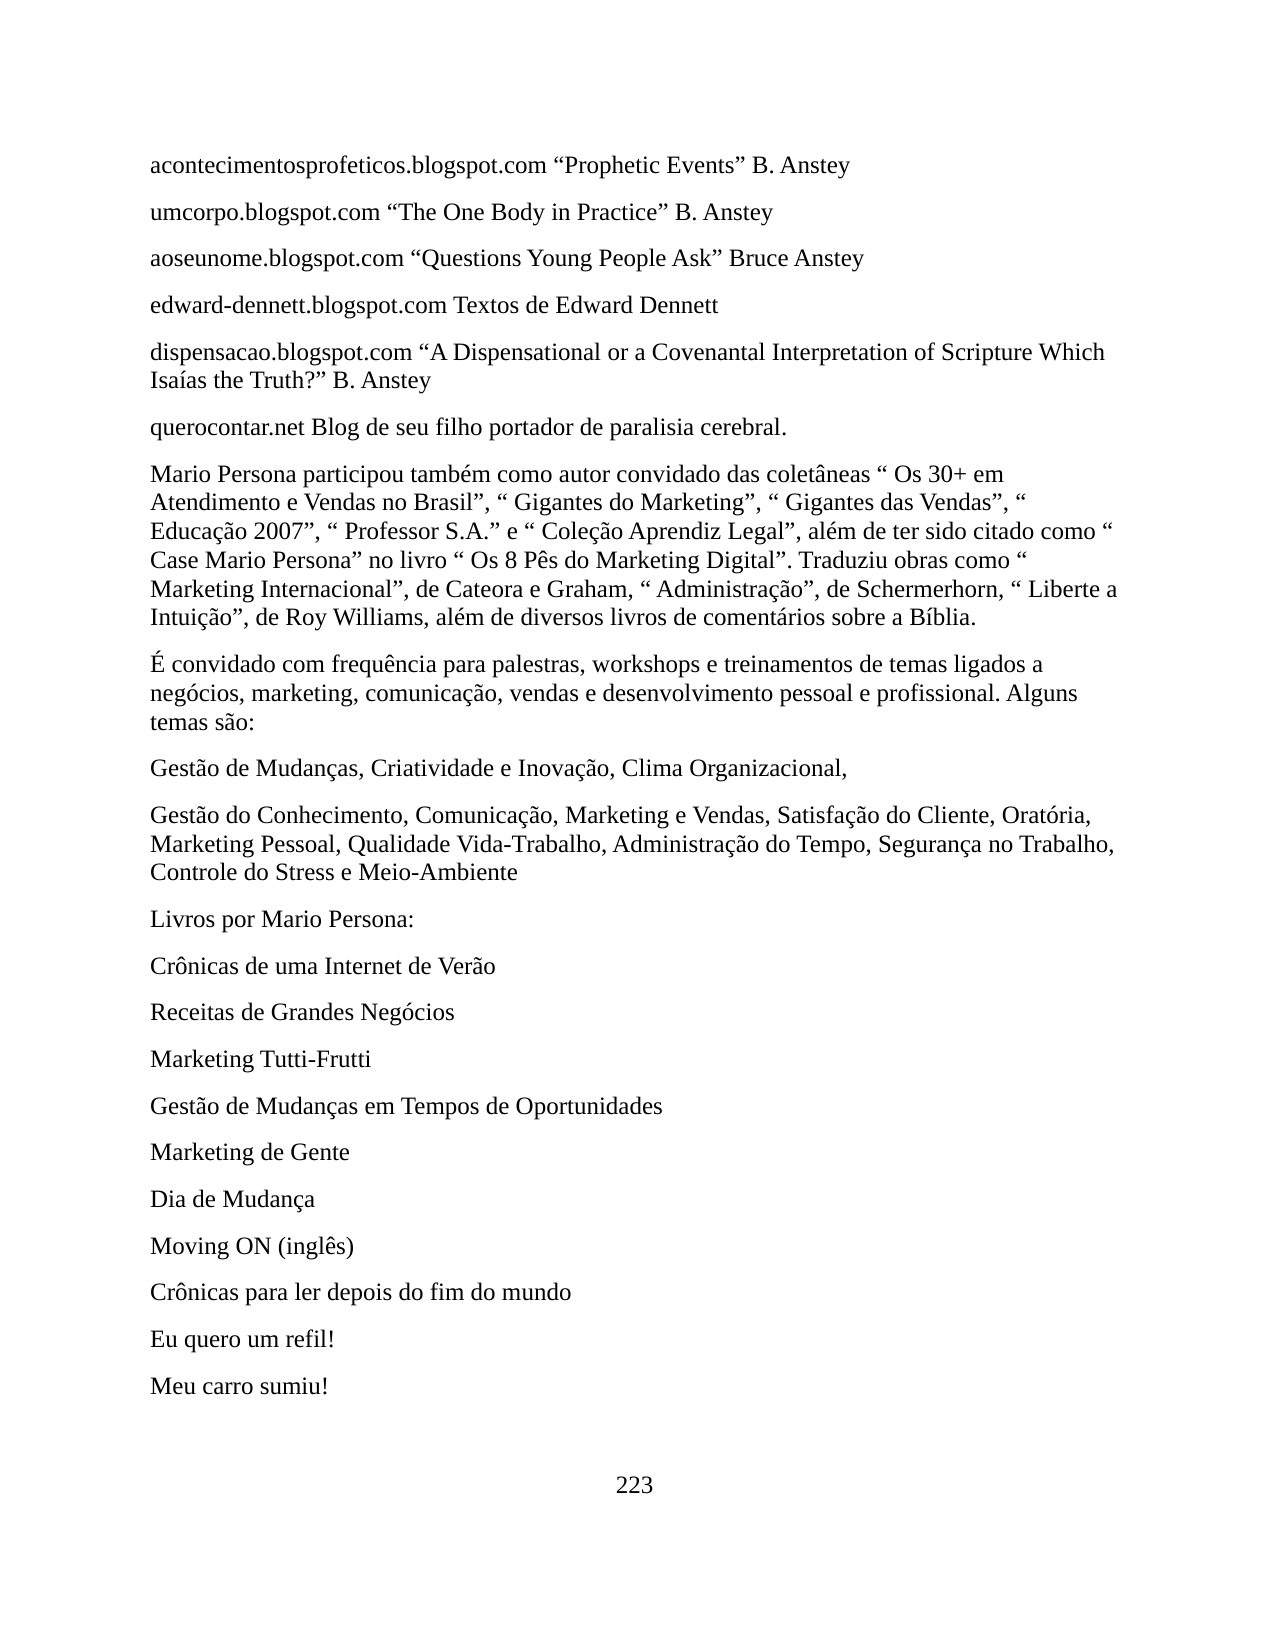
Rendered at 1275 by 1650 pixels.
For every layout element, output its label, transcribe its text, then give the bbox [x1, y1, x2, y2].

text Dia de Mudança [150, 1184, 1125, 1213]
text Gestão de Mudanças em Tempos de Oportunidades [150, 1091, 1125, 1119]
text acontecimentosprofeticos.blogspot.com “Prophetic Events” B. Anstey [150, 150, 1125, 179]
text Eu quero um refil! [150, 1324, 1125, 1353]
text Gestão do Conhecimento, Comunicação, Marketing e Vendas, Satisfação do Cliente, Oratória, Marketing Pessoal, Qualidade Vida-Trabalho, Administração do Tempo, Segurança no Trabalho, Controle do Stress e Meio-Ambiente [150, 800, 1125, 886]
text É convidado com frequência para palestras, workshops e treinamentos de temas ligados a negócios, marketing, comunicação, vendas e desenvolvimento pessoal e profissional. Alguns temas são: [150, 649, 1125, 735]
text Crônicas de uma Internet de Verão [150, 951, 1125, 979]
text edward-dennett.blogspot.com Textos de Edward Dennett [150, 290, 1125, 319]
text Meu carro sumiu! [150, 1371, 1125, 1399]
text querocontar.net Blog de seu filho portador de paralisia cerebral. [150, 412, 1125, 441]
text Marketing de Gente [150, 1137, 1125, 1166]
text Receitas de Grandes Negócios [150, 997, 1125, 1026]
text Marketing Tutti-Frutti [150, 1044, 1125, 1073]
text umcorpo.blogspot.com “The One Body in Practice” B. Anstey [150, 197, 1125, 225]
text dispensacao.blogspot.com “A Dispensational or a Covenantal Interpretation of Scripture Which Isaías the Truth?” B. Anstey [150, 337, 1125, 394]
text Livros por Mario Persona: [150, 904, 1125, 933]
text Moving ON (inglês) [150, 1231, 1125, 1259]
text Crônicas para ler depois do fim do mundo [150, 1277, 1125, 1306]
text aoseunome.blogspot.com “Questions Young People Ask” Bruce Anstey [150, 243, 1125, 272]
text Mario Persona participou também como autor convidado das coletâneas “ Os 30+ em Atendimento e Vendas no Brasil”, “ Gigantes do Marketing”, “ Gigantes das Vendas”, “ Educação 2007”, “ Professor S.A.” e “ Coleção Aprendiz Legal”, além de ter sido citado como “ Case Mario Persona” no livro “ Os 8 Pês do Marketing Digital”. Traduziu obras como “ Marketing Internacional”, de Cateora e Graham, “ Administração”, de Schermerhorn, “ Liberte a Intuição”, de Roy Williams, além de diversos livros de comentários sobre a Bíblia. [150, 459, 1125, 631]
text Gestão de Mudanças, Criatividade e Inovação, Clima Organizacional, [150, 753, 1125, 782]
